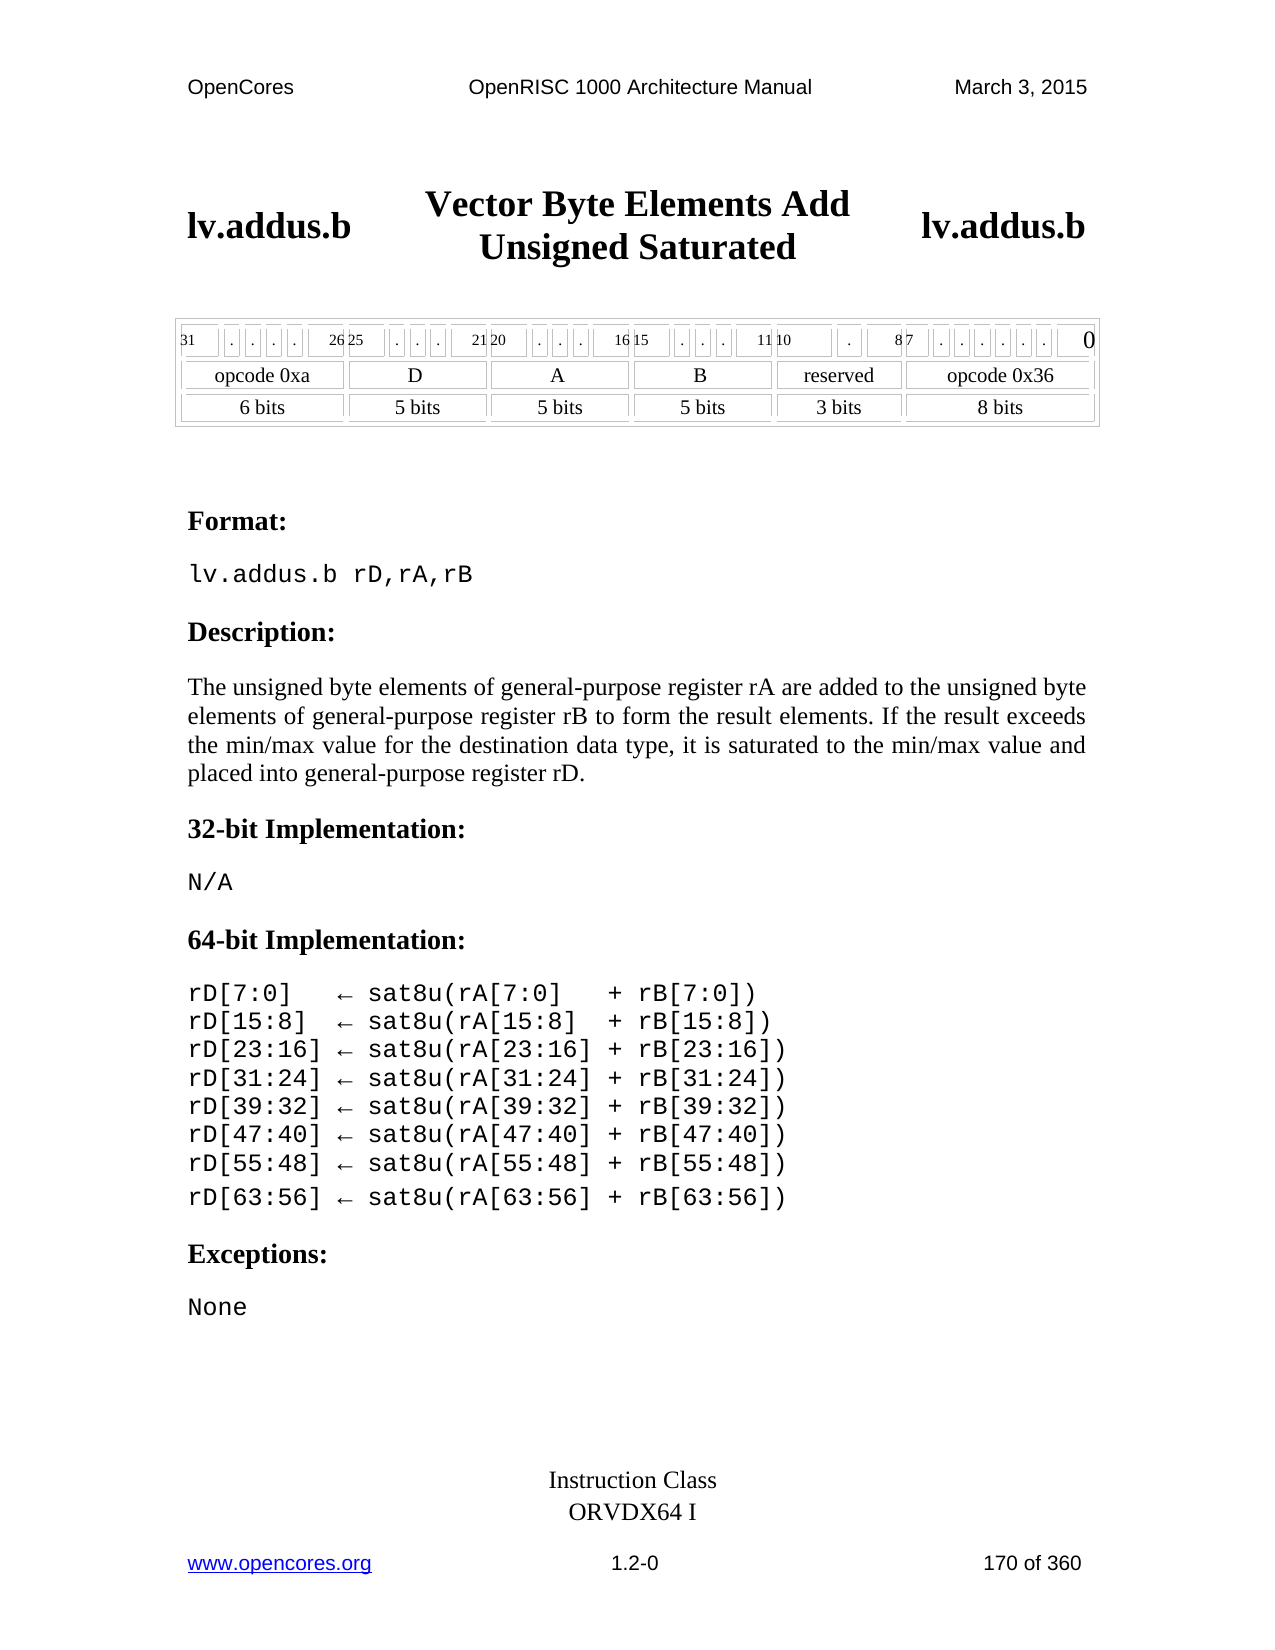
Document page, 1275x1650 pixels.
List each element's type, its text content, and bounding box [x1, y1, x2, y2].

text Format: [187, 504, 1087, 536]
text rD[7:0] ← sat8u(rA[7:0] + rB[7:0]) rD[15:8] ← sat8u(rA[15:8] + rB[15:8]) rD[23:16] ← sat8u(rA[23:16] + rB[23:16]) rD[31:24] ← sat8u(rA[31:24] + rB[31:24]) rD[39:32] ← sat8u(rA[39:32] + rB[39:32]) rD[47:40] ← sat8u(rA[47:40] + rB[47:40]) rD[55:48] ← sat8u(rA[55:48] + rB[55:48]) rD[63:56] ← sat8u(rA[63:56] + rB[63:56]) [187, 980, 1087, 1212]
text Description: [187, 615, 1087, 647]
text 32-bit Implementation: [187, 812, 1087, 844]
text 64-bit Implementation: [187, 923, 1087, 955]
text N/A [187, 869, 1087, 898]
text None [187, 1295, 1087, 1323]
text lv.addus.b rD,rA,rB [187, 561, 1087, 590]
text The unsigned byte elements of general-purpose register rA are added to the unsigned byte elements of general-purpose register rB to form the result elements. If the result exceeds the min/max value for the destination data type, it is saturated to the min/max value and placed into general-purpose register rD. [187, 672, 1087, 787]
text Exceptions: [187, 1237, 1087, 1270]
